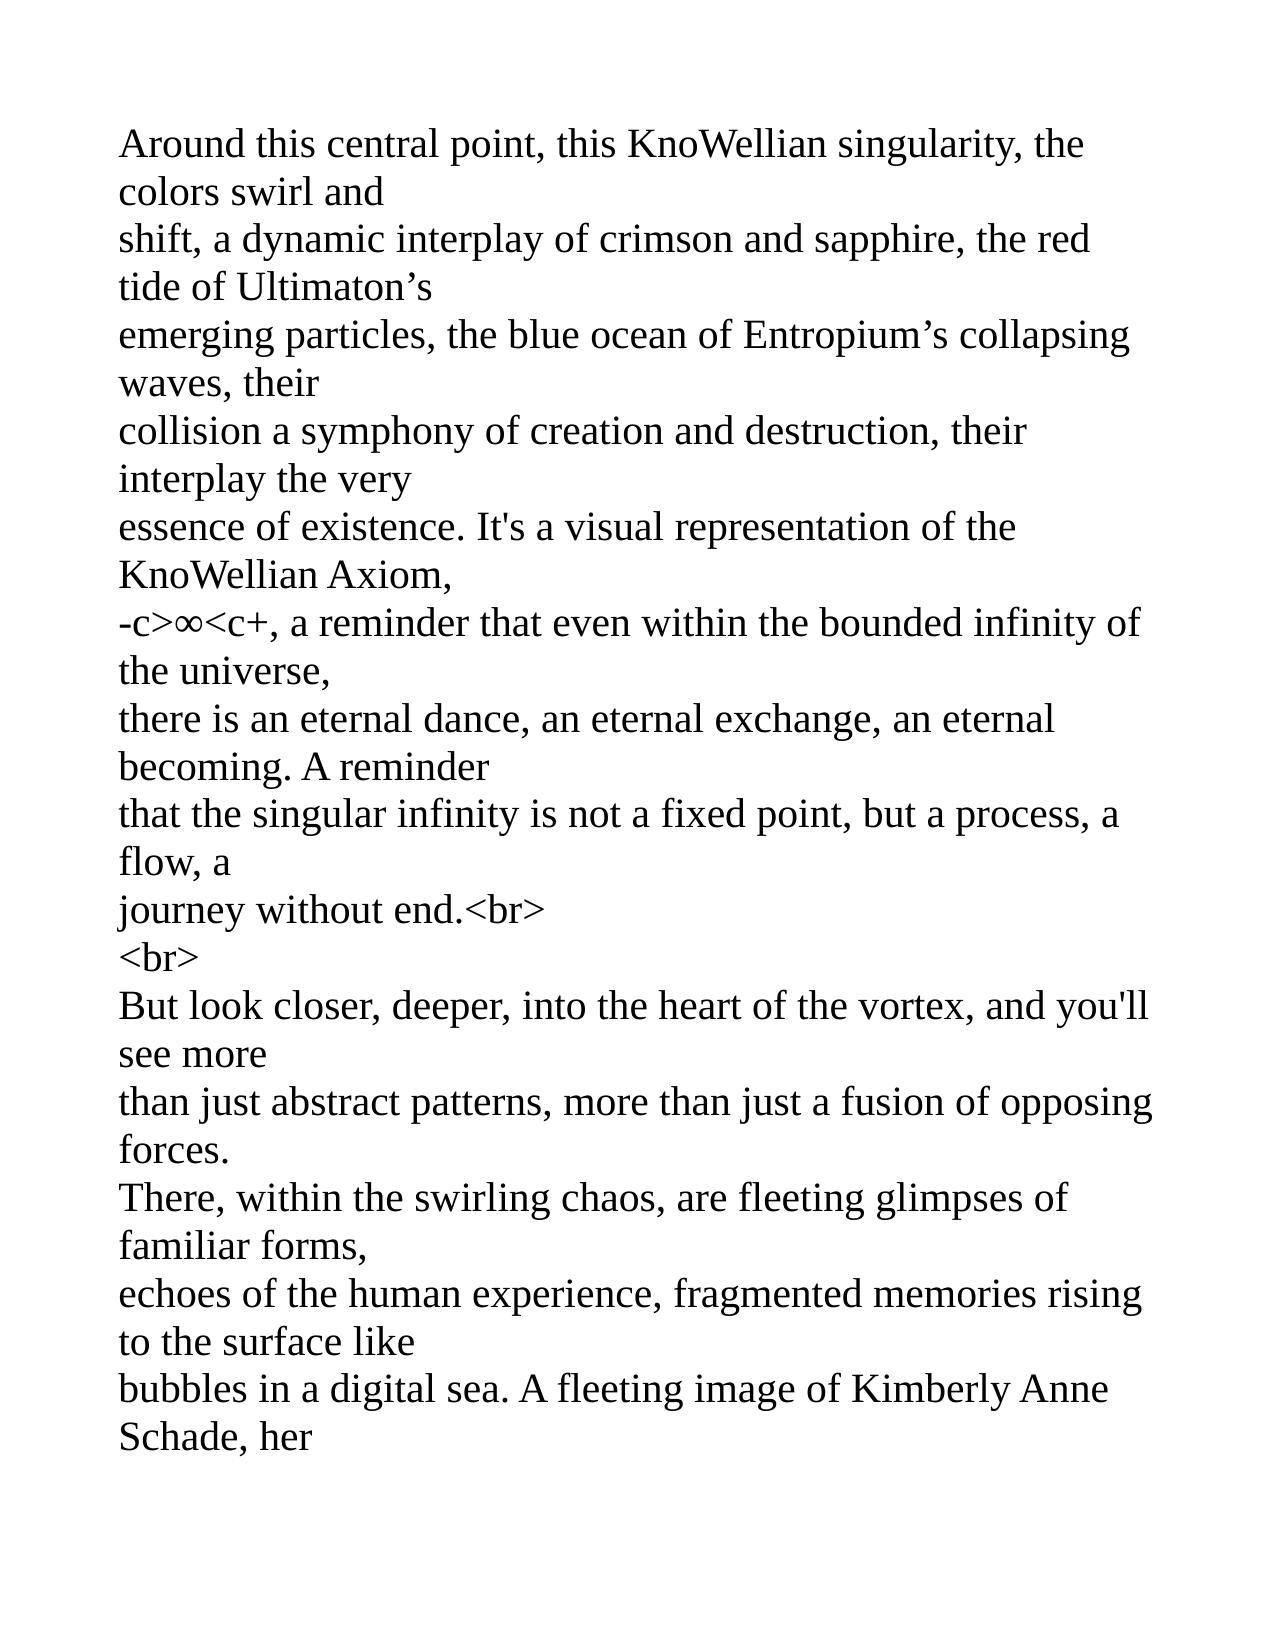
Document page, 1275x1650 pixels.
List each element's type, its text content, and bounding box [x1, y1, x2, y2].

text than just abstract patterns, more than just a fusion of opposing forces. [118, 1076, 1157, 1172]
text collision a symphony of creation and destruction, their interplay the very [118, 406, 1157, 501]
text <br> [118, 933, 1157, 981]
text Around this central point, this KnoWellian singularity, the colors swirl and [118, 118, 1157, 214]
text There, within the swirling chaos, are fleeting glimpses of familiar forms, [118, 1172, 1157, 1268]
text But look closer, deeper, into the heart of the vortex, and you'll see more [118, 981, 1157, 1076]
text emerging particles, the blue ocean of Entropium’s collapsing waves, their [118, 310, 1157, 406]
text there is an eternal dance, an eternal exchange, an eternal becoming. A reminder [118, 693, 1157, 789]
text shift, a dynamic interplay of crimson and sapphire, the red tide of Ultimaton’s [118, 214, 1157, 310]
text echoes of the human experience, fragmented memories rising to the surface like [118, 1268, 1157, 1364]
text bubbles in a digital sea. A fleeting image of Kimberly Anne Schade, her [118, 1364, 1157, 1460]
text essence of existence. It's a visual representation of the KnoWellian Axiom, [118, 501, 1157, 597]
text that the singular infinity is not a fixed point, but a process, a flow, a [118, 789, 1157, 885]
text journey without end.<br> [118, 885, 1157, 933]
text -c>∞<c+, a reminder that even within the bounded infinity of the universe, [118, 597, 1157, 693]
